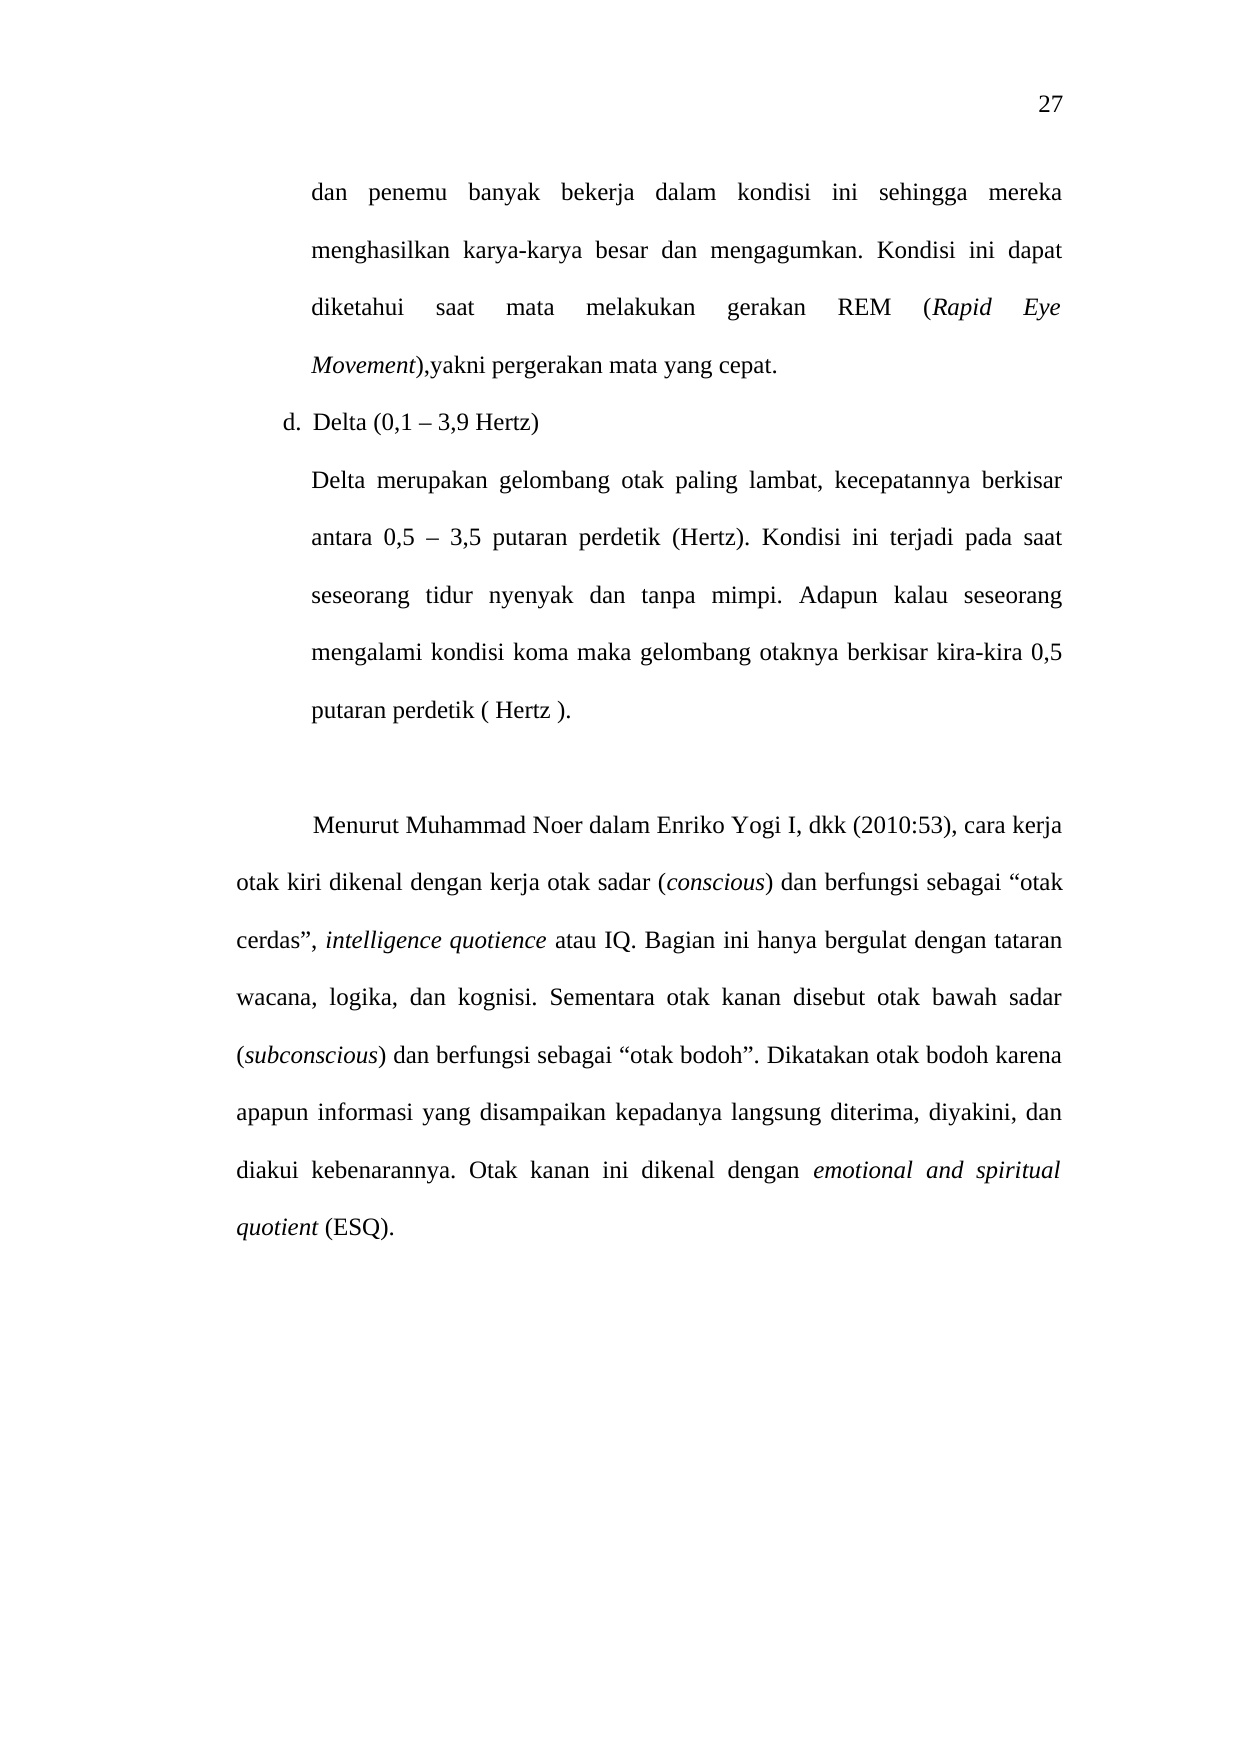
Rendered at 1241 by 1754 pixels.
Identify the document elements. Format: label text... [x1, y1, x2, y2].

list Delta (0,1 – 3,9 Hertz) [283, 407, 1063, 436]
text Delta merupakan gelombang otak paling lambat, kecepatannya berkisar antara 0,5 – 3,5 putaran perdetik (Hertz). Kondisi ini terjadi pada saat seseorang tidur nyenyak dan tanpa mimpi. Adapun kalau seseorang mengalami kondisi koma maka gelombang otaknya berkisar kira-kira 0,5 putaran perdetik ( Hertz ). [228, 465, 1063, 723]
text dan penemu banyak bekerja dalam kondisi ini sehingga mereka menghasilkan karya-karya besar dan mengagumkan. Kondisi ini dapat diketahui saat mata melakukan gerakan REM (Rapid Eye Movement),yakni pergerakan mata yang cepat. [228, 177, 1063, 378]
text Menurut Muhammad Noer dalam Enriko Yogi I, dkk (2010:53), cara kerja otak kiri dikenal dengan kerja otak sadar (conscious) dan berfungsi sebagai “otak cerdas”, intelligence quotience atau IQ. Bagian ini hanya bergulat dengan tataran wacana, logika, dan kognisi. Sementara otak kanan disebut otak bawah sadar (subconscious) dan berfungsi sebagai “otak bodoh”. Dikatakan otak bodoh karena apapun informasi yang disampaikan kepadanya langsung diterima, diyakini, dan diakui kebenarannya. Otak kanan ini dikenal dengan emotional and spiritual quotient (ESQ). [236, 810, 1063, 1241]
